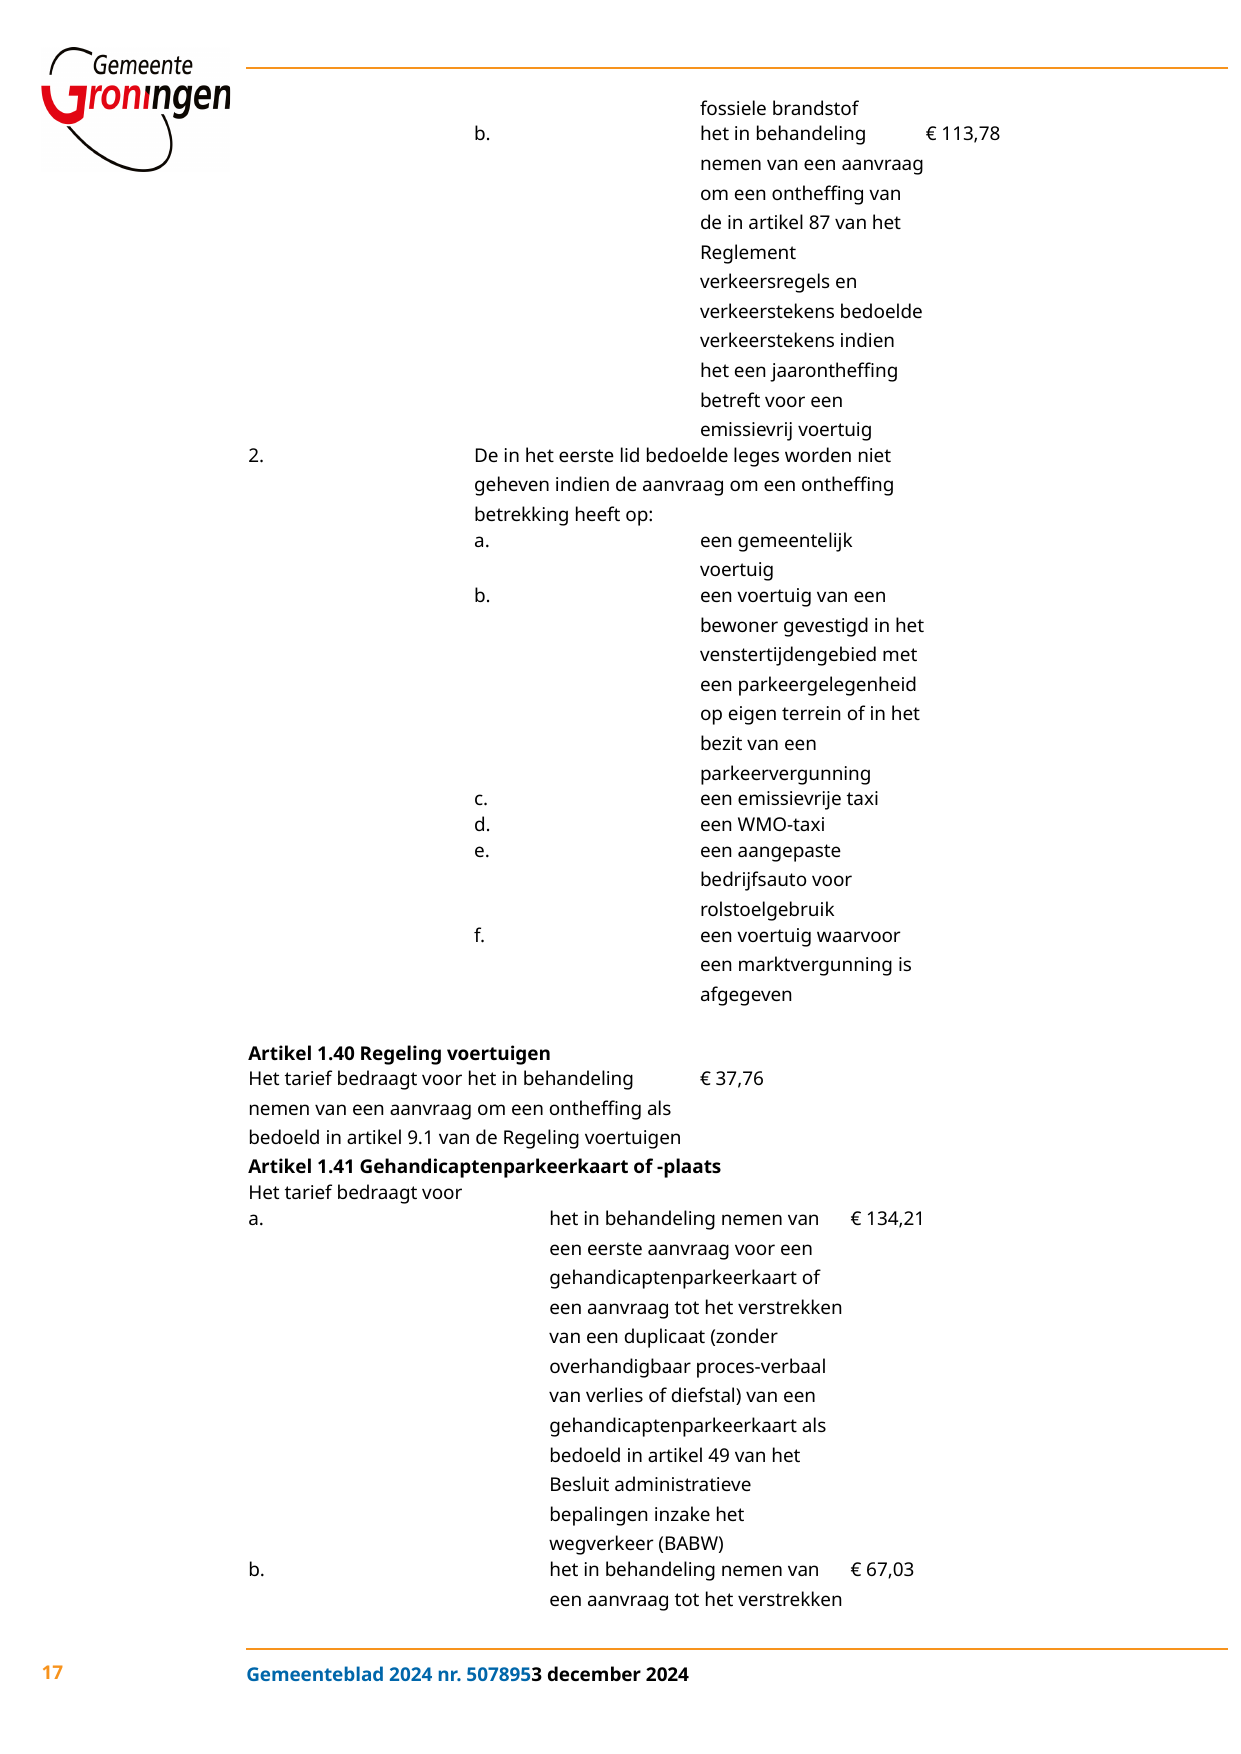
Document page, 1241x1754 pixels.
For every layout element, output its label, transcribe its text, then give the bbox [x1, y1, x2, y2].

table_cell [474, 95, 700, 121]
table_cell f. [474, 922, 700, 1007]
table_cell Het tarief bedraagt voor [248, 1179, 850, 1205]
table_cell Het tarief bedraagt voor het in behandeling nemen van een aanvraag om een ontheffing als bedoeld in artikel 9.1 van de Regeling voertuigen [248, 1065, 700, 1150]
table_cell [248, 121, 474, 442]
table_cell € 37,76 [700, 1065, 1152, 1150]
table_cell [926, 811, 1152, 837]
table_cell b. [474, 582, 700, 786]
table_header [850, 1154, 1152, 1179]
table_cell De in het eerste lid bedoelde leges worden niet geheven indien de aanvraag om een ontheffing betrekking heeft op: [474, 442, 926, 527]
table_cell [850, 1179, 1152, 1205]
table_cell [248, 922, 474, 1007]
table_cell [926, 442, 1152, 527]
table_cell 2. [248, 442, 474, 527]
table_cell [926, 786, 1152, 811]
table_cell fossiele brandstof [700, 95, 926, 121]
table_cell [926, 527, 1152, 582]
table_cell een emissievrije taxi [700, 786, 926, 811]
picture [41, 47, 231, 172]
table_cell [926, 95, 1152, 121]
table_cell € 67,03 [850, 1556, 1152, 1612]
table_cell c. [474, 786, 700, 811]
table_header [700, 1040, 1152, 1065]
table_cell [248, 786, 474, 811]
table_cell [248, 582, 474, 786]
table_cell e. [474, 837, 700, 922]
table_cell het in behandeling nemen van een eerste aanvraag voor een gehandicaptenparkeerkaart of een aanvraag tot het verstrekken van een duplicaat (zonder overhandigbaar proces-verbaal van verlies of diefstal) van een gehandicaptenparkeerkaart als bedoeld in artikel 49 van het Besluit administratieve bepalingen inzake het wegverkeer (BABW) [549, 1205, 850, 1556]
table_cell € 113,78 [926, 121, 1152, 442]
table_cell een voertuig waarvoor een marktvergunning is afgegeven [700, 922, 926, 1007]
table_cell het in behandeling nemen van een aanvraag tot het verstrekken [549, 1556, 850, 1612]
table_cell het in behandeling nemen van een aanvraag om een ontheffing van de in artikel 87 van het Reglement verkeersregels en verkeerstekens bedoelde verkeerstekens indien het een jaarontheffing betreft voor een emissievrij voertuig [700, 121, 926, 442]
table_cell b. [474, 121, 700, 442]
table_cell een gemeentelijk voertuig [700, 527, 926, 582]
table_cell [926, 922, 1152, 1007]
table_cell b. [248, 1556, 549, 1612]
table_cell € 134,21 [850, 1205, 1152, 1556]
table_header Artikel 1.40 Regeling voertuigen [248, 1040, 700, 1065]
table_cell een aangepaste bedrijfsauto voor rolstoelgebruik [700, 837, 926, 922]
table_cell d. [474, 811, 700, 837]
table_cell een WMO-taxi [700, 811, 926, 837]
table_cell [926, 837, 1152, 922]
table_header Artikel 1.41 Gehandicaptenparkeerkaart of -plaats [248, 1154, 850, 1179]
table_cell a. [248, 1205, 549, 1556]
table_cell [248, 811, 474, 837]
table_cell een voertuig van een bewoner gevestigd in het venstertijdengebied met een parkeergelegenheid op eigen terrein of in het bezit van een parkeervergunning [700, 582, 926, 786]
table_cell a. [474, 527, 700, 582]
table_cell [248, 95, 474, 121]
table_cell [248, 837, 474, 922]
table_cell [248, 527, 474, 582]
table_cell [926, 582, 1152, 786]
